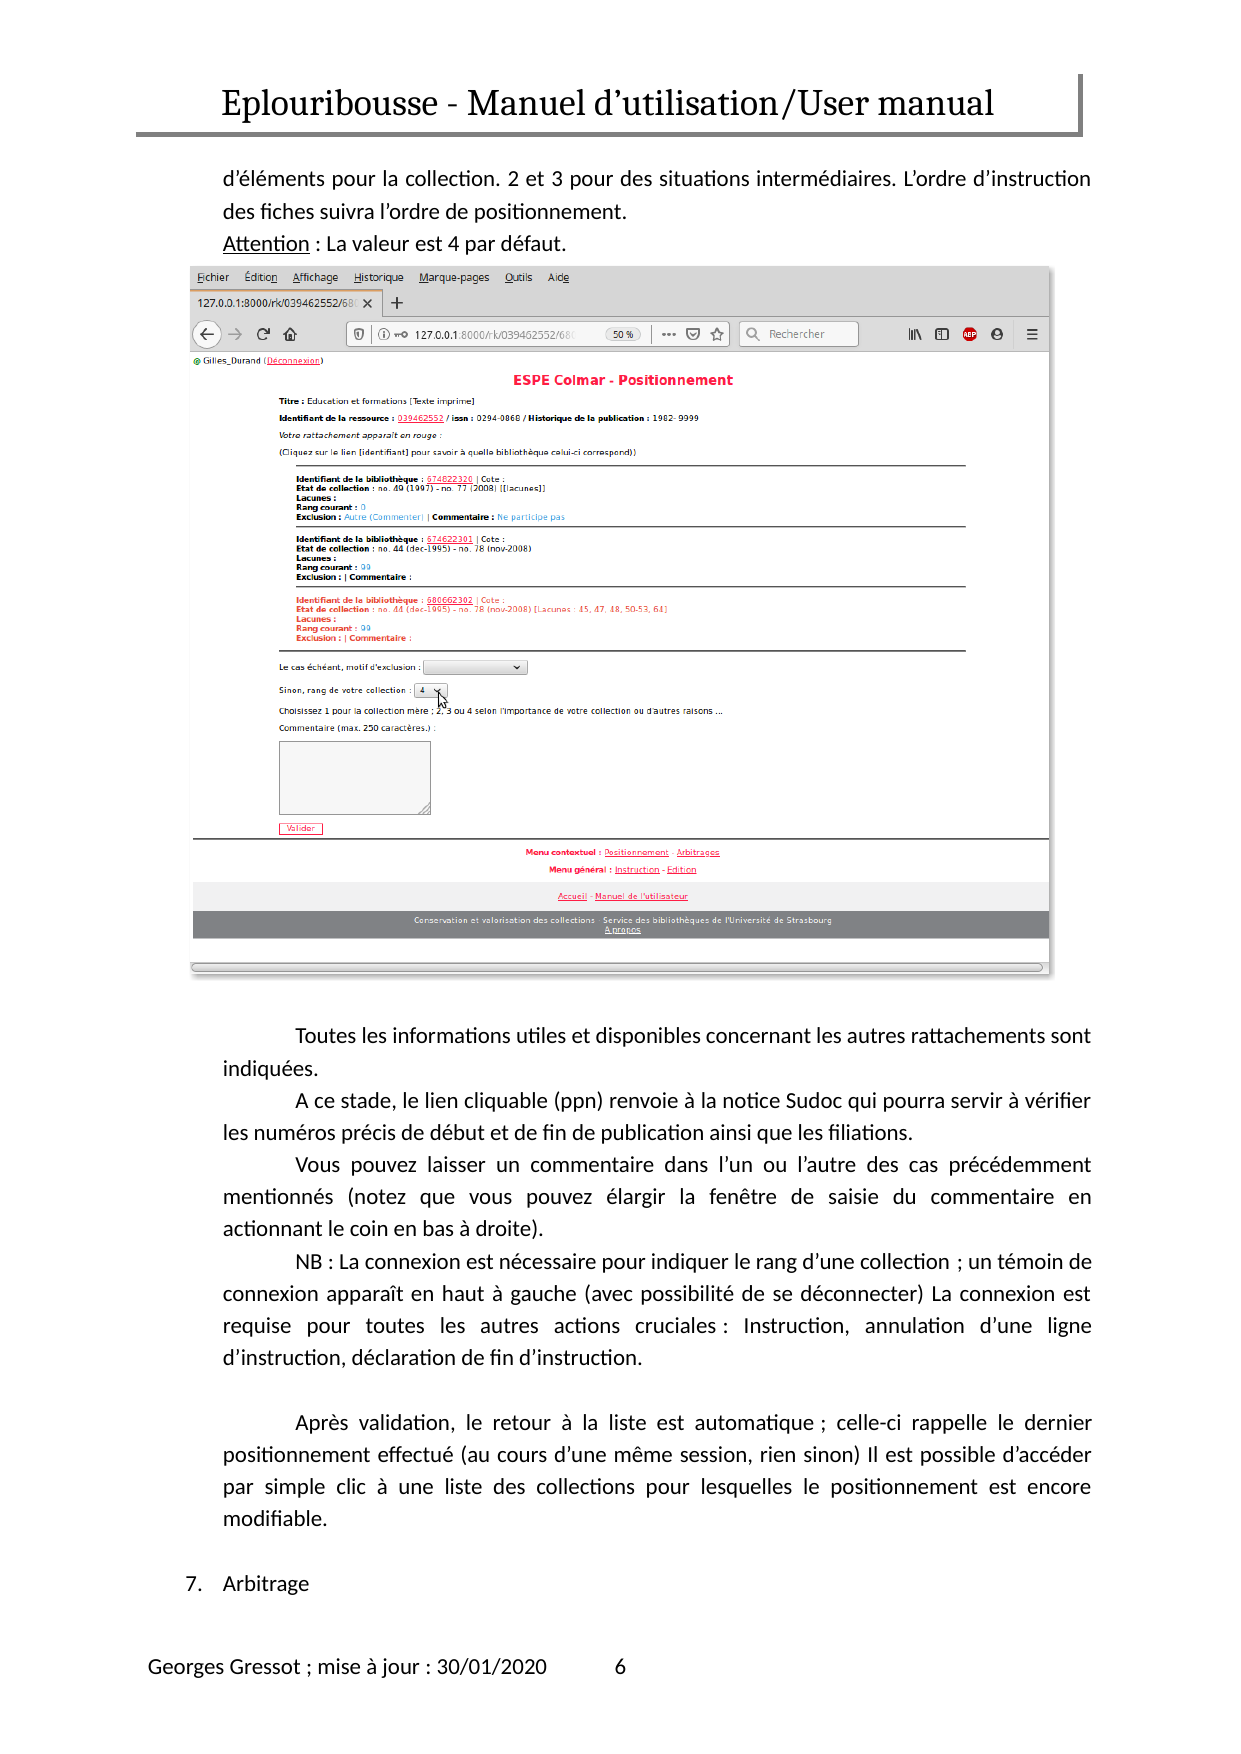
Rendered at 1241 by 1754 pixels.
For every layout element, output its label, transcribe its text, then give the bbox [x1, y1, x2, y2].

list d’éléments pour la collection. 2 et 3 pour des situations intermédiaires. L’ordre d’instruction des fiches suivra l’ordre de positionnement. [223, 164, 1093, 225]
list Toutes les informations utiles et disponibles concernant les autres rattachements sont indiquées. [223, 1021, 1093, 1082]
list Après validation, le retour à la liste est automatique ; celle-ci rappelle le dernier positionnement effectué (au cours d’une même session, rien sinon) Il est possible d’accéder par simple clic à une liste des collections pour lesquelles le positionnement est encore modifiable. [223, 1408, 1093, 1532]
list Vous pouvez laisser un commentaire dans l’un ou l’autre des cas précédemment mentionnés (notez que vous pouvez élargir la fenêtre de saisie du commentaire en actionnant le coin en bas à droite). [223, 1150, 1093, 1243]
list NB : La connexion est nécessaire pour indiquer le rang d’une collection ; un témoin de connexion apparaît en haut à gauche (avec possibilité de se déconnecter) La connexion est requise pour toutes les autres actions cruciales : Instruction, annulation d’une ligne d’instruction, déclaration de fin d’instruction. [223, 1247, 1093, 1371]
list Arbitrage [185, 1569, 1093, 1597]
list Attention : La valeur est 4 par défaut. [223, 229, 1093, 257]
list A ce stade, le lien cliquable (ppn) renvoie à la notice Sudoc qui pourra servir à vérifier les numéros précis de début et de fin de publication ainsi que les filiations. [223, 1086, 1093, 1146]
picture [185, 261, 1055, 981]
